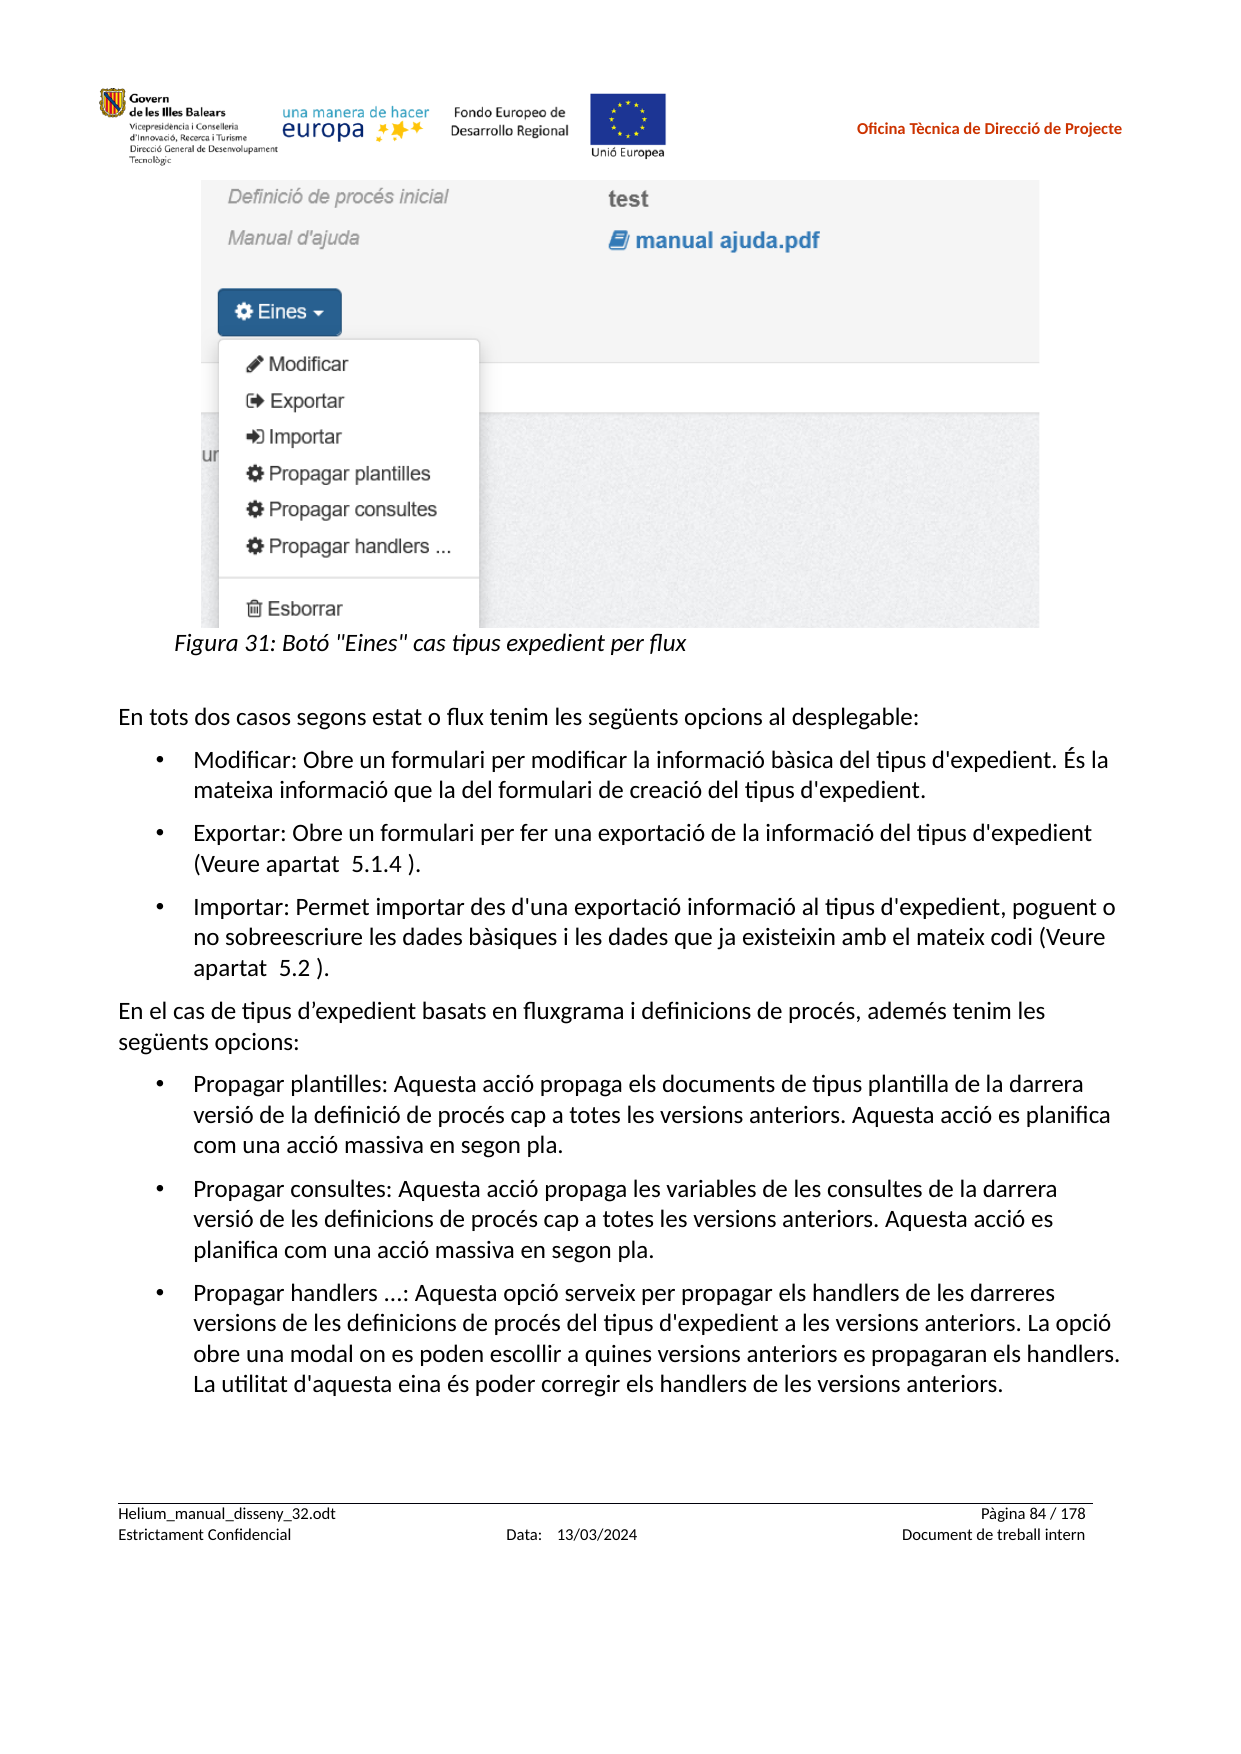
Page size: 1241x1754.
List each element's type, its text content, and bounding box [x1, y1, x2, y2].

text En tots dos casos segons estat o flux tenim les següents opcions al desplegable: [118, 701, 1122, 731]
list Importar: Permet importar des d'una exportació informació al tipus d'expedient, poguent o no sobreescriure les dades bàsiques i les dades que ja existeixin amb el mateix codi (Veure apartat 5.2 ). [156, 891, 1122, 983]
list Exportar: Obre un formulari per fer una exportació de la informació del tipus d'expedient (Veure apartat 5.1.4 ). [156, 817, 1122, 878]
picture [99, 87, 668, 166]
picture [201, 180, 1040, 628]
list Propagar consultes: Aquesta acció propaga les variables de les consultes de la darrera versió de les definicions de procés cap a totes les versions anteriors. Aquesta acció es planifica com una acció massiva en segon pla. [156, 1173, 1122, 1264]
text Figura 31: Botó "Eines" cas tipus expedient per flux [174, 628, 1066, 658]
list Propagar handlers ...: Aquesta opció serveix per propagar els handlers de les darreres versions de les definicions de procés del tipus d'expedient a les versions anteriors. La opció obre una modal on es poden escollir a quines versions anteriors es propagaran els handlers. La utilitat d'aquesta eina és poder corregir els handlers de les versions anteriors. [156, 1277, 1122, 1399]
list Propagar plantilles: Aquesta acció propaga els documents de tipus plantilla de la darrera versió de la definició de procés cap a totes les versions anteriors. Aquesta acció es planifica com una acció massiva en segon pla. [156, 1069, 1122, 1160]
list Modificar: Obre un formulari per modificar la informació bàsica del tipus d'expedient. És la mateixa informació que la del formulari de creació del tipus d'expedient. [156, 744, 1122, 805]
text En el cas de tipus d’expedient basats en fluxgrama i definicions de procés, ademés tenim les següents opcions: [118, 995, 1122, 1056]
